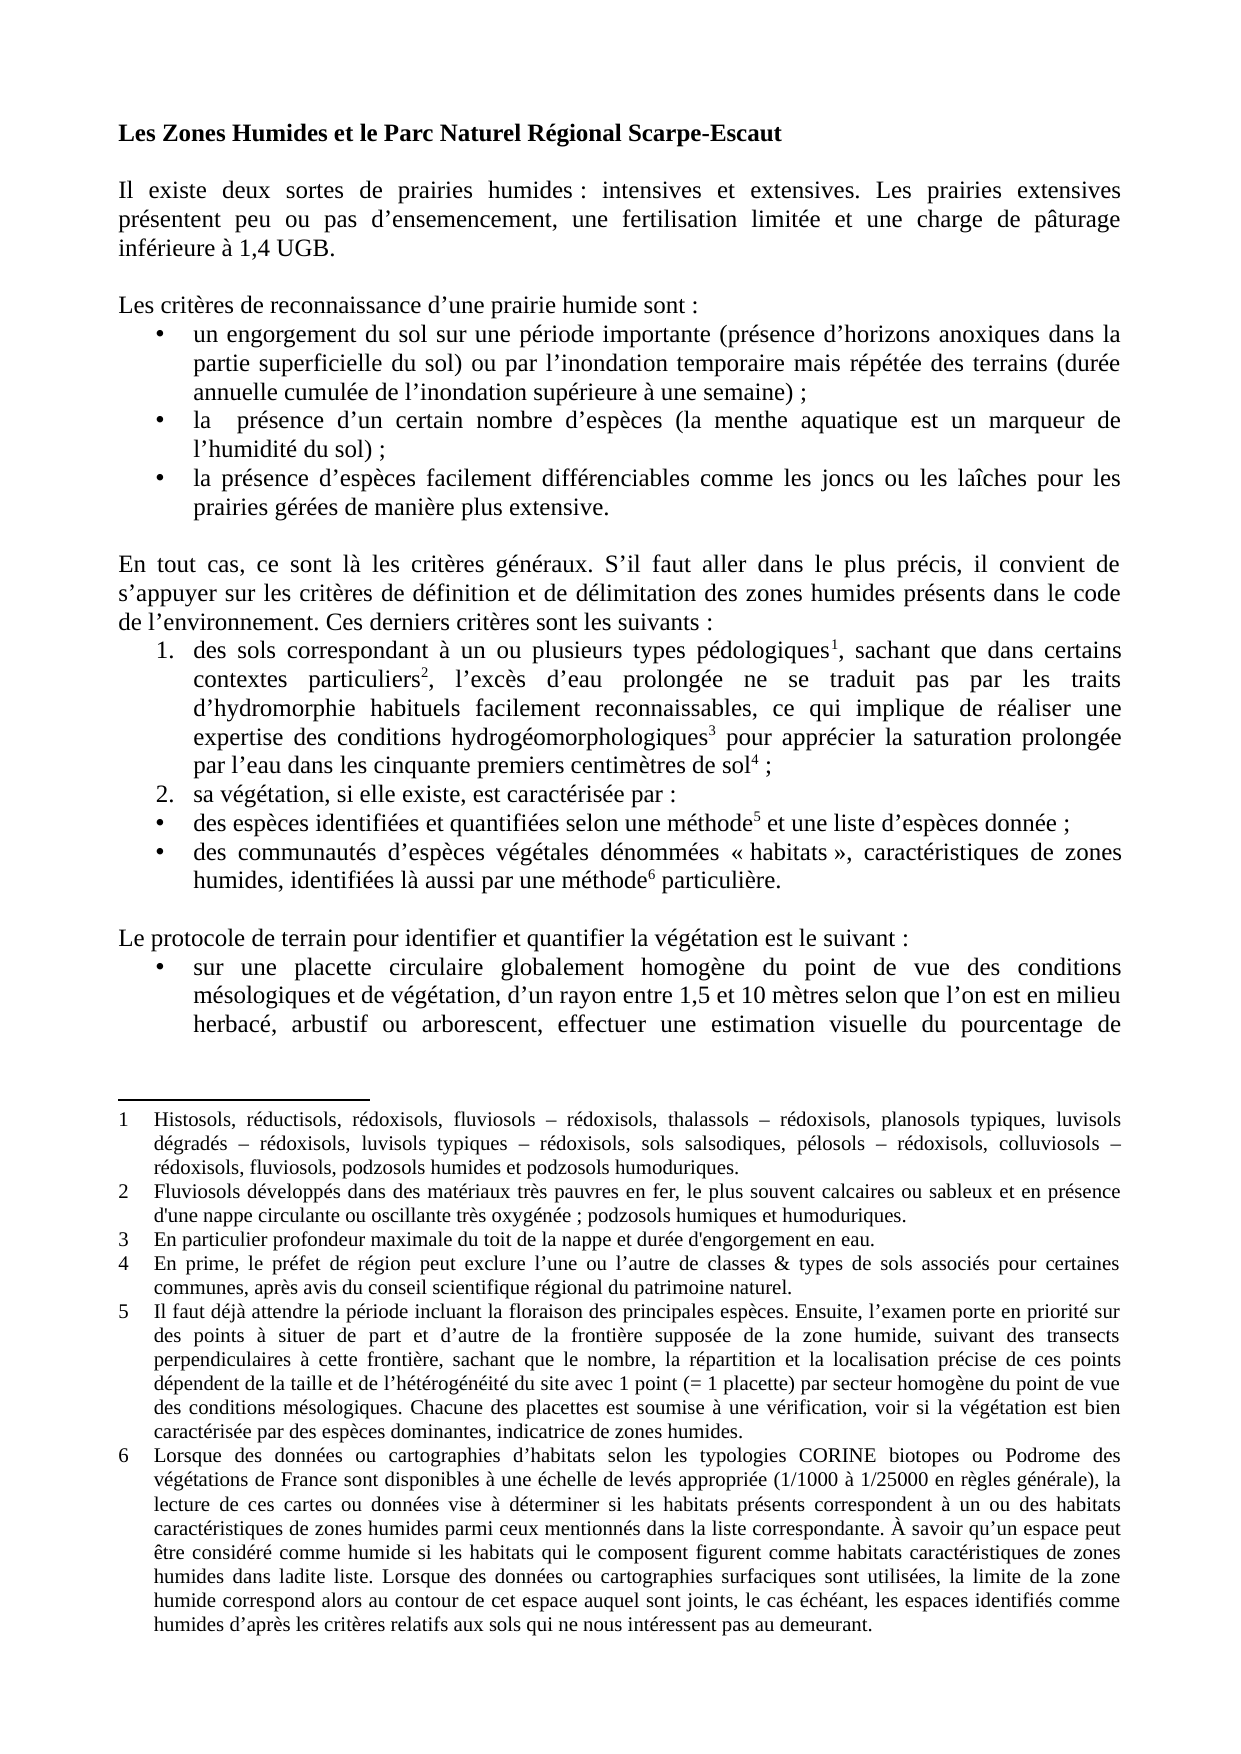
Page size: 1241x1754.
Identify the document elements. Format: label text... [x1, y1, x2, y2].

list Fluviosols développés dans des matériaux très pauvres en fer, le plus souvent calcaires ou sableux et en présence d'une nappe circulante ou oscillante très oxygénée ; podzosols humiques et humoduriques. [118, 1179, 1122, 1227]
list En prime, le préfet de région peut exclure l’une ou l’autre de classes & types de sols associés pour certaines communes, après avis du conseil scientifique régional du patrimoine naturel. [118, 1251, 1122, 1299]
list Histosols, réductisols, rédoxisols, fluviosols – rédoxisols, thalassols – rédoxisols, planosols typiques, luvisols dégradés – rédoxisols, luvisols typiques – rédoxisols, sols salsodiques, pélosols – rédoxisols, colluviosols – rédoxisols, fluviosols, podzosols humides et podzosols humoduriques. [118, 1106, 1122, 1179]
list la présence d’un certain nombre d’espèces (la menthe aquatique est un marqueur de l’humidité du sol) ; [156, 406, 1122, 463]
text Le protocole de terrain pour identifier et quantifier la végétation est le suivant : [118, 923, 1122, 952]
list Il faut déjà attendre la période incluant la floraison des principales espèces. Ensuite, l’examen porte en priorité sur des points à situer de part et d’autre de la frontière supposée de la zone humide, suivant des transects perpendiculaires à cette frontière, sachant que le nombre, la répartition et la localisation précise de ces points dépendent de la taille et de l’hétérogénéité du site avec 1 point (= 1 placette) par secteur homogène du point de vue des conditions mésologiques. Chacune des placettes est soumise à une vérification, voir si la végétation est bien caractérisée par des espèces dominantes, indicatrice de zones humides. [118, 1299, 1122, 1443]
list des espèces identifiées et quantifiées selon une méthode et une liste d’espèces donnée ; [156, 808, 1122, 837]
list sa végétation, si elle existe, est caractérisée par : [156, 779, 1122, 808]
list des sols correspondant à un ou plusieurs types pédologiques, sachant que dans certains contextes particuliers, l’excès d’eau prolongée ne se traduit pas par les traits d’hydromorphie habituels facilement reconnaissables, ce qui implique de réaliser une expertise des conditions hydrogéomorphologiques pour apprécier la saturation prolongée par l’eau dans les cinquante premiers centimètres de sol ; [156, 636, 1122, 779]
text Les critères de reconnaissance d’une prairie humide sont : [118, 291, 1122, 319]
list la présence d’espèces facilement différenciables comme les joncs ou les laîches pour les prairies gérées de manière plus extensive. [156, 463, 1122, 521]
list un engorgement du sol sur une période importante (présence d’horizons anoxiques dans la partie superficielle du sol) ou par l’inondation temporaire mais répétée des terrains (durée annuelle cumulée de l’inondation supérieure à une semaine) ; [156, 319, 1122, 406]
list Lorsque des données ou cartographies d’habitats selon les typologies CORINE biotopes ou Podrome des végétations de France sont disponibles à une échelle de levés appropriée (1/1000 à 1/25000 en règles générale), la lecture de ces cartes ou données vise à déterminer si les habitats présents correspondent à un ou des habitats caractéristiques de zones humides parmi ceux mentionnés dans la liste correspondante. À savoir qu’un espace peut être considéré comme humide si les habitats qui le composent figurent comme habitats caractéristiques de zones humides dans ladite liste. Lorsque des données ou cartographies surfaciques sont utilisées, la limite de la zone humide correspond alors au contour de cet espace auquel sont joints, le cas échéant, les espaces identifiés comme humides d’après les critères relatifs aux sols qui ne nous intéressent pas au demeurant. [118, 1443, 1122, 1636]
list sur une placette circulaire globalement homogène du point de vue des conditions mésologiques et de végétation, d’un rayon entre 1,5 et 10 mètres selon que l’on est en milieu herbacé, arbustif ou arborescent, effectuer une estimation visuelle du pourcentage de [156, 952, 1122, 1038]
list En particulier profondeur maximale du toit de la nappe et durée d'engorgement en eau. [118, 1227, 1122, 1251]
text Il existe deux sortes de prairies humides : intensives et extensives. Les prairies extensives présentent peu ou pas d’ensemencement, une fertilisation limitée et une charge de pâturage inférieure à 1,4 UGB. [118, 176, 1122, 262]
list des communautés d’espèces végétales dénommées « habitats », caractéristiques de zones humides, identifiées là aussi par une méthode particulière. [156, 837, 1122, 894]
text Les Zones Humides et le Parc Naturel Régional Scarpe-Escaut [118, 118, 1122, 147]
text En tout cas, ce sont là les critères généraux. S’il faut aller dans le plus précis, il convient de s’appuyer sur les critères de définition et de délimitation des zones humides présents dans le code de l’environnement. Ces derniers critères sont les suivants : [118, 549, 1122, 636]
